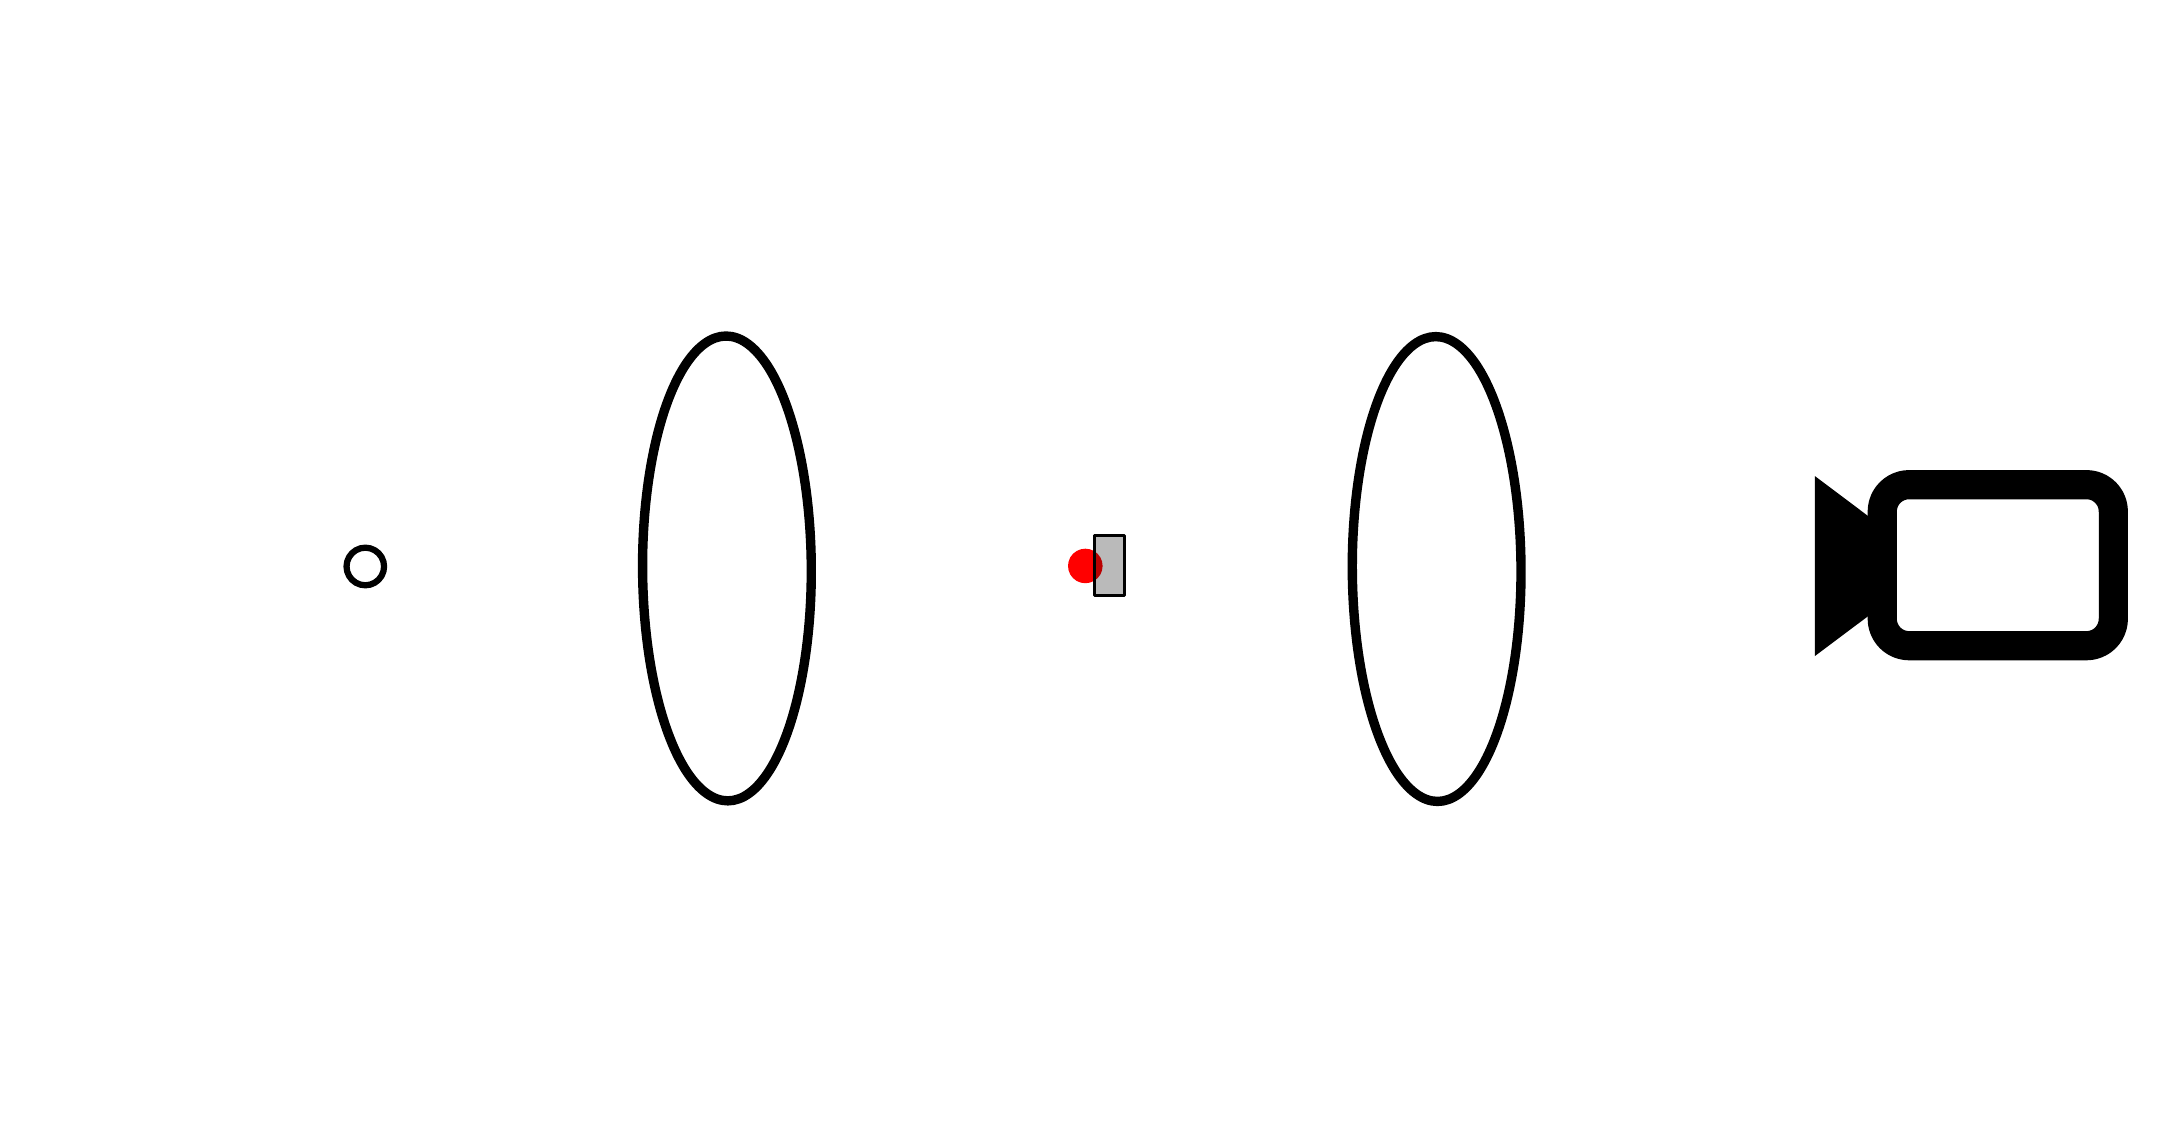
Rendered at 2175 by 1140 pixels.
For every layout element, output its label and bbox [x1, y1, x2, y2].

text_box [1882, 484, 2114, 646]
text_box [1814, 476, 1875, 657]
text_box [642, 0, 1747, 1140]
